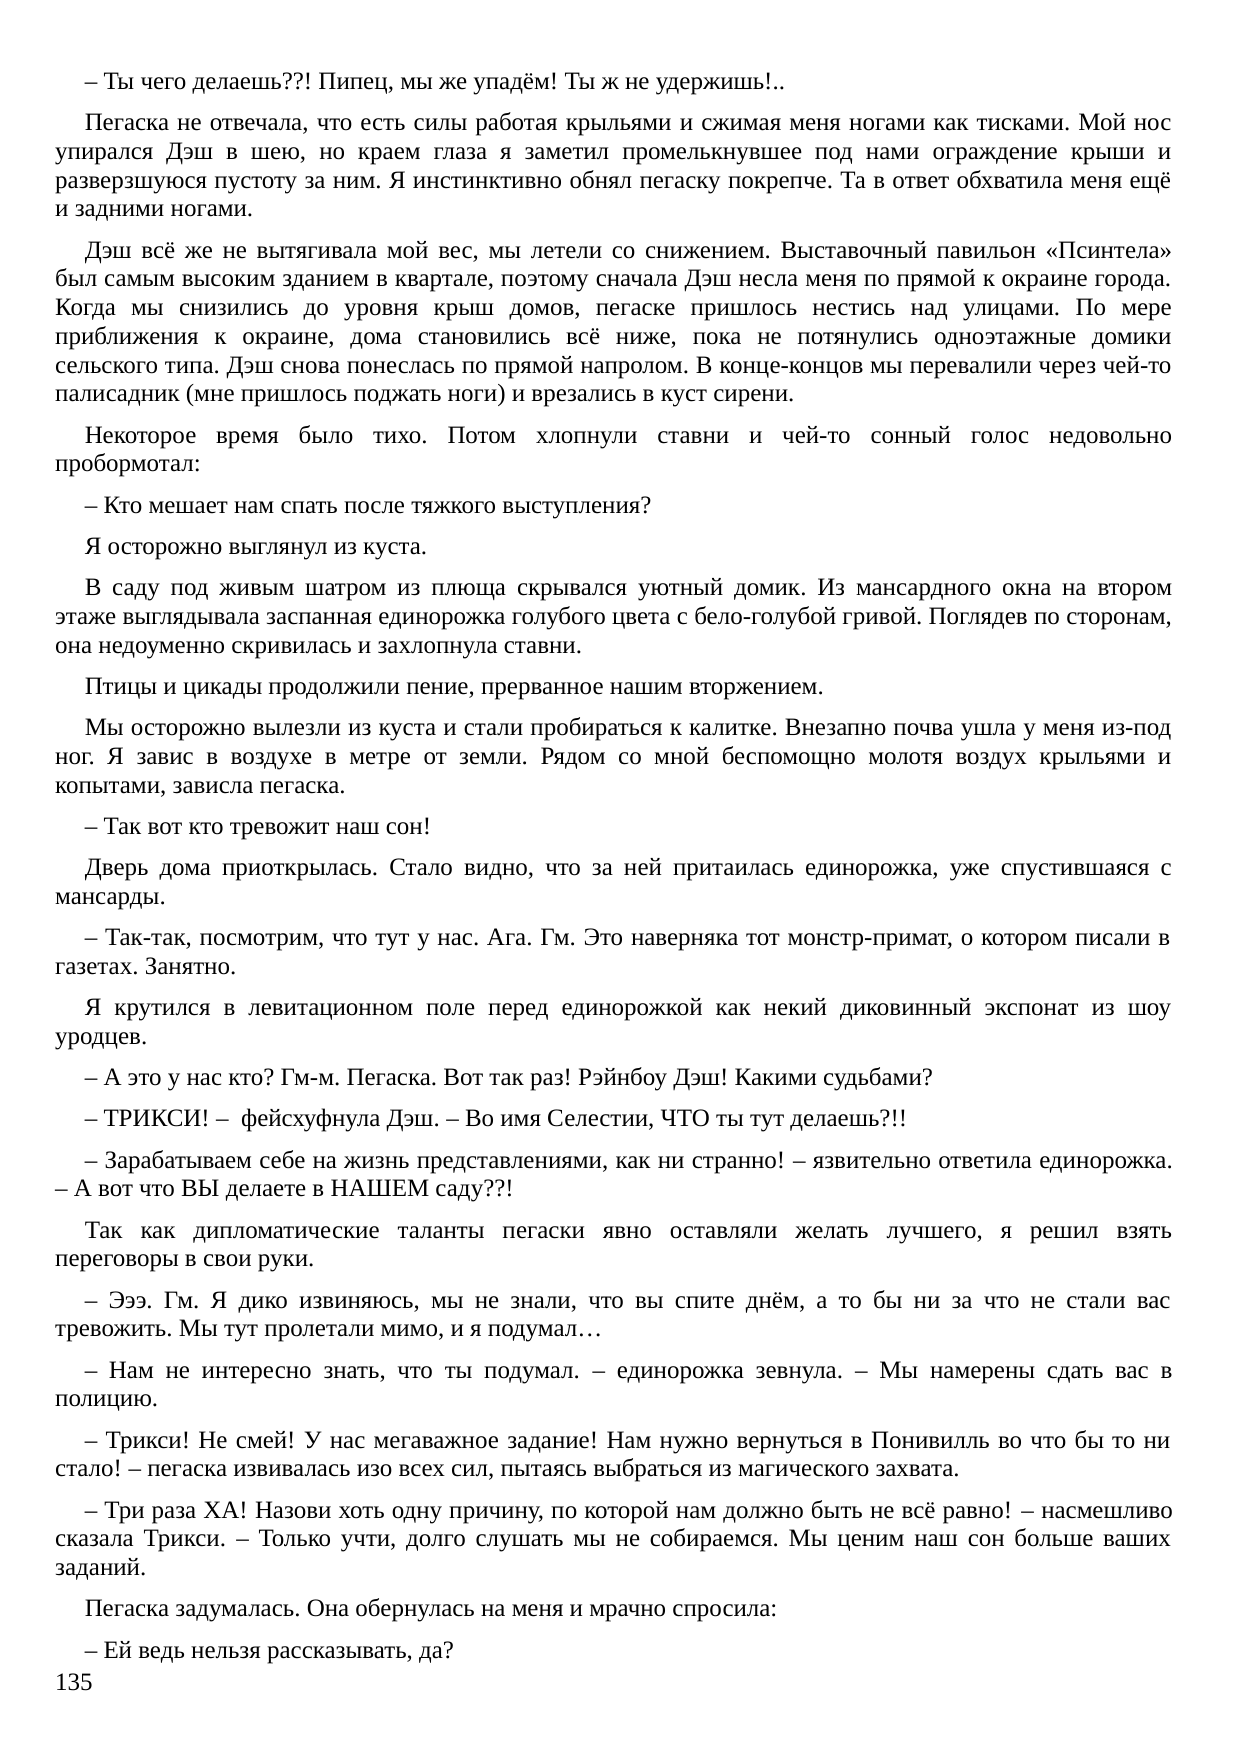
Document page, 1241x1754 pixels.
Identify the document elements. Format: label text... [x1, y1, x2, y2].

text Дэш всё же не вытягивала мой вес, мы летели со снижением. Выставочный павильон «Псинтела» был самым высоким зданием в квартале, поэтому сначала Дэш несла меня по прямой к окраине города. Когда мы снизились до уровня крыш домов, пегаске пришлось нестись над улицами. По мере приближения к окраине, дома становились всё ниже, пока не потянулись одноэтажные домики сельского типа. Дэш снова понеслась по прямой напролом. В конце-концов мы перевалили через чей-то палисадник (мне пришлось поджать ноги) и врезались в куст сирени. [55, 235, 1173, 407]
text – Нам не интересно знать, что ты подумал. – единорожка зевнула. – Мы намерены сдать вас в полицию. [55, 1355, 1173, 1412]
text Я осторожно выглянул из куста. [55, 531, 1173, 560]
text – ТРИКСИ! – фейсхуфнула Дэш. – Во имя Селестии, ЧТО ты тут делаешь?!! [55, 1103, 1173, 1132]
text – Эээ. Гм. Я дико извиняюсь, мы не знали, что вы спите днём, а то бы ни за что не стали вас тревожить. Мы тут пролетали мимо, и я подумал… [55, 1285, 1173, 1342]
text – Ей ведь нельзя рассказывать, да? [55, 1635, 1173, 1663]
text Пегаска не отвечала, что есть силы работая крыльями и сжимая меня ногами как тисками. Мой нос упирался Дэш в шею, но краем глаза я заметил промелькнувшее под нами ограждение крыши и разверзшуюся пустоту за ним. Я инстинктивно обнял пегаску покрепче. Та в ответ обхватила меня ещё и задними ногами. [55, 107, 1173, 222]
text – Трикси! Не смей! У нас мегаважное задание! Нам нужно вернуться в Понивилль во что бы то ни стало! – пегаска извивалась изо всех сил, пытаясь выбраться из магического захвата. [55, 1425, 1173, 1482]
text Пегаска задумалась. Она обернулась на меня и мрачно спросила: [55, 1593, 1173, 1622]
text Некоторое время было тихо. Потом хлопнули ставни и чей-то сонный голос недовольно пробормотал: [55, 420, 1173, 477]
text Я крутился в левитационном поле перед единорожкой как некий диковинный экспонат из шоу уродцев. [55, 992, 1173, 1050]
text Мы осторожно вылезли из куста и стали пробираться к калитке. Внезапно почва ушла у меня из-под ног. Я завис в воздухе в метре от земли. Рядом со мной беспомощно молотя воздух крыльями и копытами, зависла пегаска. [55, 712, 1173, 798]
text В саду под живым шатром из плюща скрывался уютный домик. Из мансардного окна на втором этаже выглядывала заспанная единорожка голубого цвета с бело-голубой гривой. Поглядев по сторонам, она недоуменно скривилась и захлопнула ставни. [55, 572, 1173, 658]
text – Кто мешает нам спать после тяжкого выступления? [55, 490, 1173, 518]
text – А это у нас кто? Гм-м. Пегаска. Вот так раз! Рэйнбоу Дэш! Какими судьбами? [55, 1062, 1173, 1091]
text Дверь дома приоткрылась. Стало видно, что за ней притаилась единорожка, уже спустившаяся с мансарды. [55, 852, 1173, 910]
text – Так-так, посмотрим, что тут у нас. Ага. Гм. Это наверняка тот монстр-примат, о котором писали в газетах. Занятно. [55, 922, 1173, 980]
text Птицы и цикады продолжили пение, прерванное нашим вторжением. [55, 671, 1173, 700]
text – Зарабатываем себе на жизнь представлениями, как ни странно! – язвительно ответила единорожка. – А вот что ВЫ делаете в НАШЕМ саду??! [55, 1145, 1173, 1202]
text – Так вот кто тревожит наш сон! [55, 811, 1173, 840]
text – Ты чего делаешь??! Пипец, мы же упадём! Ты ж не удержишь!.. [55, 66, 1173, 95]
text Так как дипломатические таланты пегаски явно оставляли желать лучшего, я решил взять переговоры в свои руки. [55, 1215, 1173, 1272]
text – Три раза ХА! Назови хоть одну причину, по которой нам должно быть не всё равно! – насмешливо сказала Трикси. – Только учти, долго слушать мы не собираемся. Мы ценим наш сон больше ваших заданий. [55, 1495, 1173, 1581]
